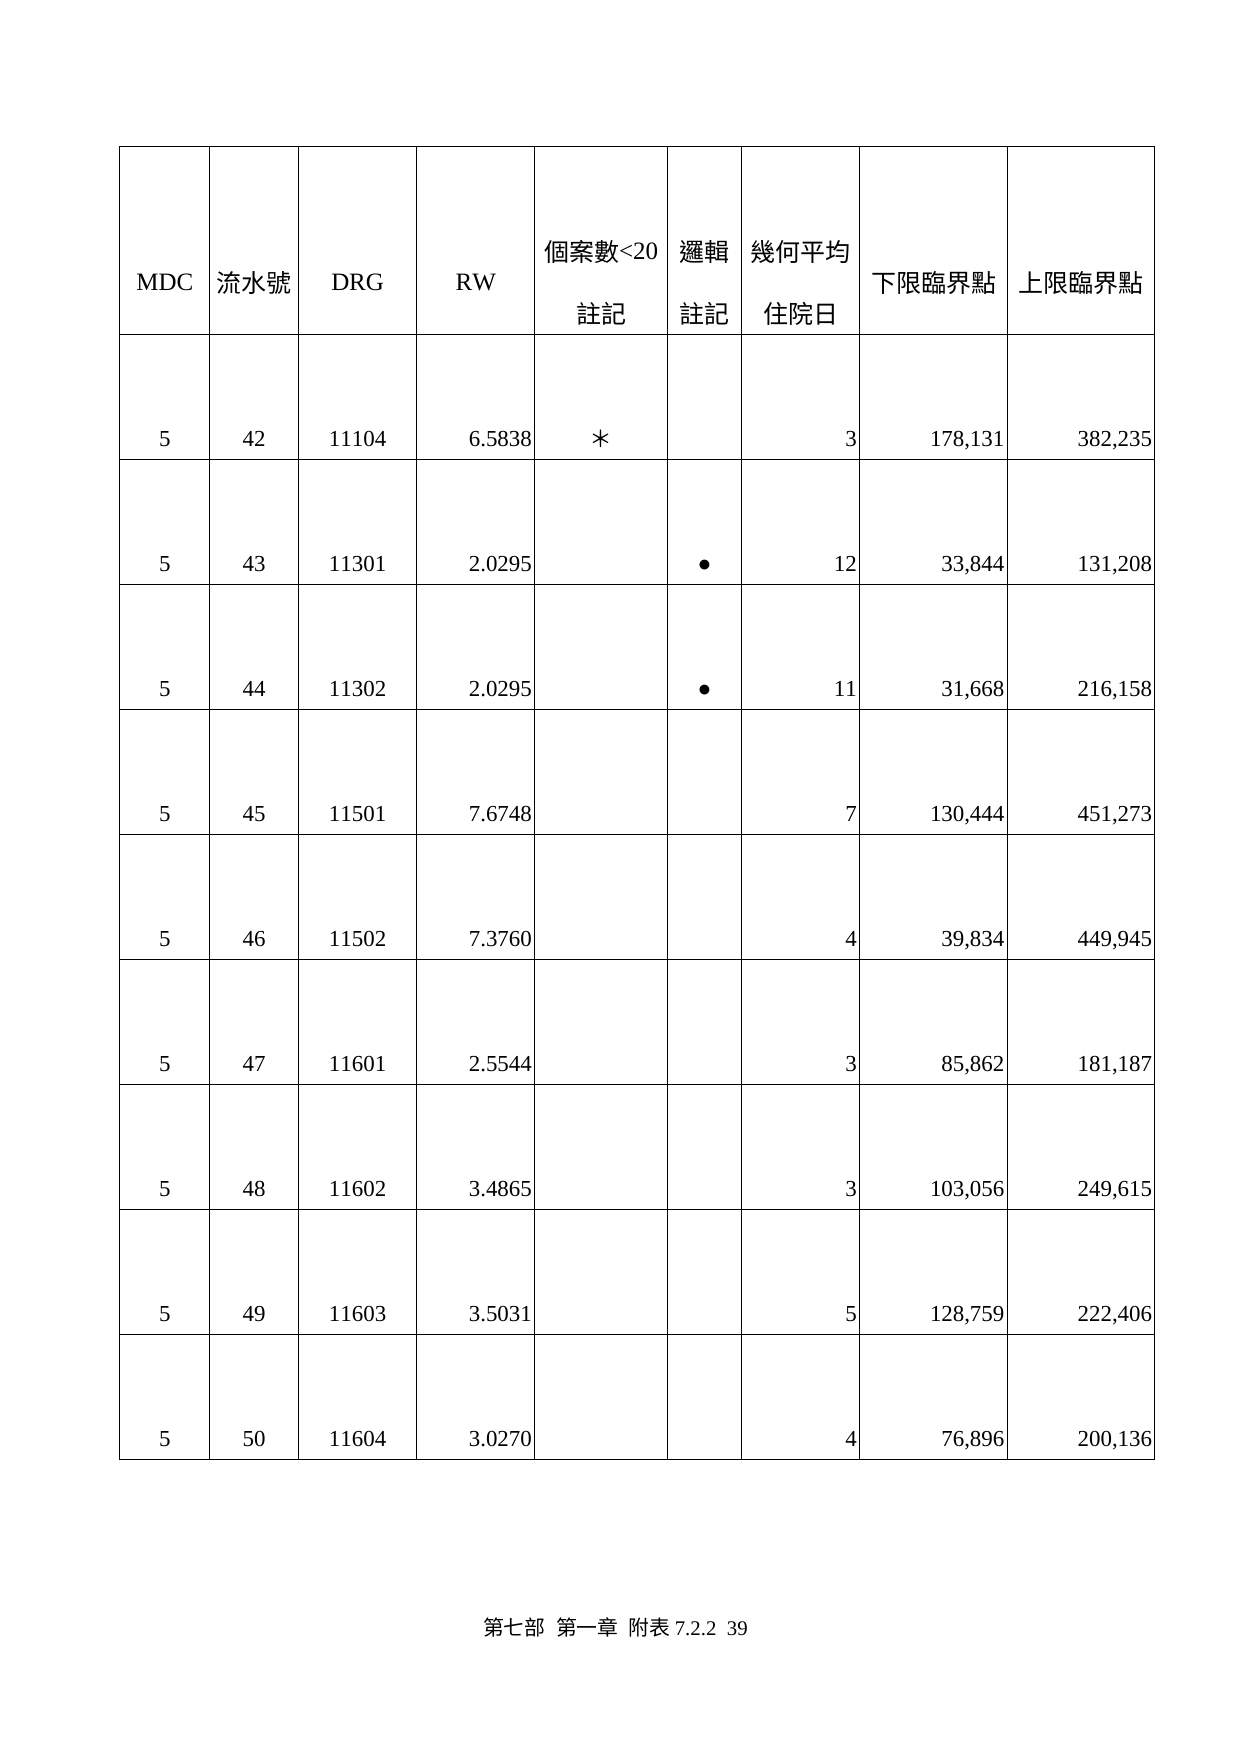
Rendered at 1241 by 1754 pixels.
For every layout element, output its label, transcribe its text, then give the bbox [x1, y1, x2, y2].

table_cell 7.3760 [417, 835, 534, 959]
table_cell 449,945 [1008, 835, 1154, 959]
table_cell ● [668, 585, 741, 709]
table_cell 178,131 [860, 335, 1007, 459]
table_cell 11302 [299, 585, 416, 709]
table_cell [668, 1210, 741, 1334]
table_cell 3 [742, 1085, 859, 1209]
table_cell 3 [742, 960, 859, 1084]
table_cell 3.4865 [417, 1085, 534, 1209]
table_cell 11501 [299, 710, 416, 834]
table_cell 5 [742, 1210, 859, 1334]
table_cell 4 [742, 835, 859, 959]
table_cell [535, 585, 667, 709]
table_cell 5 [120, 1210, 209, 1334]
table_cell 181,187 [1008, 960, 1154, 1084]
table_cell 131,208 [1008, 460, 1154, 584]
table_cell 200,136 [1008, 1335, 1154, 1459]
table_cell 5 [120, 835, 209, 959]
table_cell 128,759 [860, 1210, 1007, 1334]
table_header DRG [299, 147, 416, 334]
table_cell 3.5031 [417, 1210, 534, 1334]
table_header 流水號 [210, 147, 298, 334]
table_cell 12 [742, 460, 859, 584]
table_cell 76,896 [860, 1335, 1007, 1459]
table_cell 11301 [299, 460, 416, 584]
table_cell 11104 [299, 335, 416, 459]
table_header 下限臨界點 [860, 147, 1007, 334]
table_cell 11603 [299, 1210, 416, 1334]
table_cell [535, 710, 667, 834]
table_cell 11604 [299, 1335, 416, 1459]
table_cell [668, 710, 741, 834]
table_cell [668, 835, 741, 959]
table_cell [668, 1335, 741, 1459]
table_cell 5 [120, 1085, 209, 1209]
table_cell 5 [120, 1335, 209, 1459]
table_cell [535, 1210, 667, 1334]
table_cell 3 [742, 335, 859, 459]
table_cell 5 [120, 335, 209, 459]
table_cell [668, 335, 741, 459]
table_cell [535, 960, 667, 1084]
table_cell 382,235 [1008, 335, 1154, 459]
table_cell 11601 [299, 960, 416, 1084]
table_header 幾何平均住院日 [742, 147, 859, 334]
table_cell 47 [210, 960, 298, 1084]
table_cell 43 [210, 460, 298, 584]
table_cell [535, 835, 667, 959]
table_cell 31,668 [860, 585, 1007, 709]
table_cell 3.0270 [417, 1335, 534, 1459]
table_cell 48 [210, 1085, 298, 1209]
table_cell 130,444 [860, 710, 1007, 834]
table_cell 103,056 [860, 1085, 1007, 1209]
table_header 邏輯註記 [668, 147, 741, 334]
table_cell 2.0295 [417, 585, 534, 709]
table_header 個案數<20註記 [535, 147, 667, 334]
table_cell 216,158 [1008, 585, 1154, 709]
table_cell [535, 460, 667, 584]
table_cell 39,834 [860, 835, 1007, 959]
table_cell 249,615 [1008, 1085, 1154, 1209]
table_cell 42 [210, 335, 298, 459]
table_cell [535, 1085, 667, 1209]
table_cell 11 [742, 585, 859, 709]
table_header RW [417, 147, 534, 334]
table_cell 33,844 [860, 460, 1007, 584]
table_cell 2.5544 [417, 960, 534, 1084]
table_cell 2.0295 [417, 460, 534, 584]
table_cell 5 [120, 960, 209, 1084]
table_cell 5 [120, 710, 209, 834]
table_header MDC [120, 147, 209, 334]
table_cell 49 [210, 1210, 298, 1334]
table_header 上限臨界點 [1008, 147, 1154, 334]
table_cell [668, 1085, 741, 1209]
table_cell 11502 [299, 835, 416, 959]
table_cell ＊ [535, 335, 667, 459]
table_cell ● [668, 460, 741, 584]
table_cell 7 [742, 710, 859, 834]
table_cell [535, 1335, 667, 1459]
table_cell [668, 960, 741, 1084]
table_cell 7.6748 [417, 710, 534, 834]
table_cell 222,406 [1008, 1210, 1154, 1334]
table_cell 45 [210, 710, 298, 834]
table_cell 4 [742, 1335, 859, 1459]
table_cell 5 [120, 460, 209, 584]
table_cell 44 [210, 585, 298, 709]
table_cell 85,862 [860, 960, 1007, 1084]
table_cell 11602 [299, 1085, 416, 1209]
table_cell 5 [120, 585, 209, 709]
table_cell 6.5838 [417, 335, 534, 459]
table_cell 451,273 [1008, 710, 1154, 834]
table_cell 46 [210, 835, 298, 959]
table_cell 50 [210, 1335, 298, 1459]
